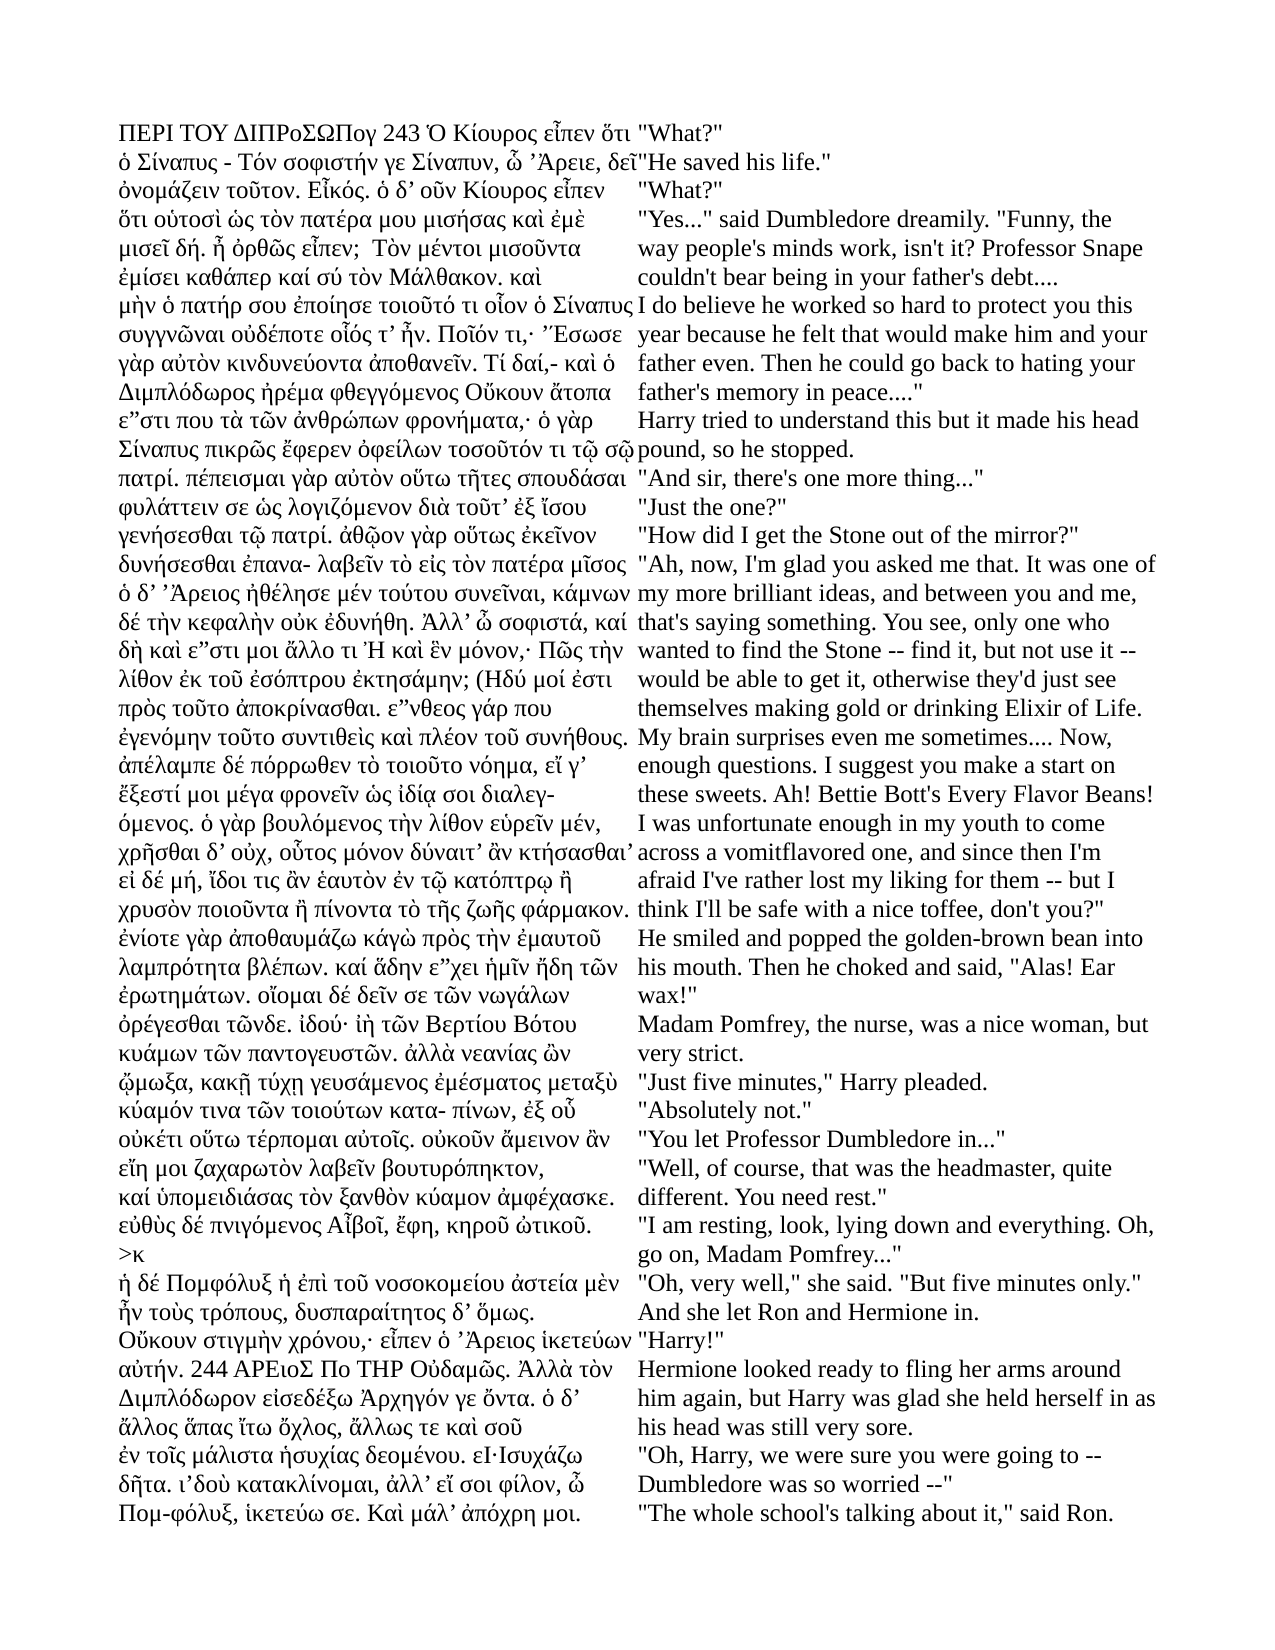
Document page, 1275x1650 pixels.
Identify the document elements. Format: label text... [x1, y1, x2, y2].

table_cell ΠΕΡΙ ΤΟΥ ΔΙΠΡοΣΩΠογ 243 Ὁ Κίουρος εἶπεν ὅτι ὁ Σίναπυς - Τόν σοφιστήν γε Σίναπυν, ὧ ’Ἀρειε, δεῖ ὀνομάζειν τοῦτον. Εἶκός. ὁ δ’ οῦν Κίουρος εἶπεν ὅτι οὑτοσὶ ὡς τὸν πατέρα μου μισήσας καὶ ἐμὲ μισεῖ δή. ἦ ὀρθῶς εἶπεν; Τὸν μέντοι μισοῦντα ἐμίσει καθάπερ καί σύ τὸν Μάλθακον. καὶ μὴν ὁ πατήρ σου ἐποίησε τοιοῦτό τι οἷον ὁ Σίναπυς συγγνῶναι οὐδέποτε οἷός τ’ ἦν. Ποῖόν τι,· ’Έσωσε γὰρ αὐτὸν κινδυνεύοντα ἀποθανεῖν. Τί δαί,- καὶ ὁ Διμπλόδωρος ἠρέμα φθεγγόμενος Οὔκουν ἄτοπα ε”στι που τὰ τῶν ἀνθρώπων φρονήματα,· ὁ γὰρ Σίναπυς πικρῶς ἔφερεν ὀφείλων τοσοῦτόν τι τῷ σῷ πατρί. πέπεισμαι γὰρ αὐτὸν οὕτω τῆτες σπουδάσαι φυλάττειν σε ὡς λογιζόμενον διὰ τοῦτ’ ἐξ ἴσου γενήσεσθαι τῷ πατρί. ἀθῷον γὰρ οὕτως ἐκεῖνον δυνήσεσθαι ἐπανα- λαβεῖν τὸ εἰς τὸν πατέρα μῖσος ὁ δ’ ’Ἀρειος ἠθέλησε μέν τούτου συνεῖναι, κάμνων δέ τὴν κεφαλὴν οὐκ ἐδυνήθη. Ἀλλ’ ὦ σοφιστά, καί δὴ καὶ ε”στι μοι ἄλλο τι Ἠ καὶ ἓν μόνον,· Πῶς τὴν λίθον ἐκ τοῦ ἐσόπτρου ἐκτησάμην; (Ηδύ μοί ἐστι πρὸς τοῦτο ἀποκρίνασθαι. ε”νθεος γάρ που ἐγενόμην τοῦτο συντιθεὶς καὶ πλέον τοῦ συνήθους. ἀπέλαμπε δέ πόρρωθεν τὸ τοιοῦτο νόημα, εἴ γ’ ἔξεστί μοι μέγα φρονεῖν ὡς ἰδίᾳ σοι διαλεγ- όμενος. ὁ γὰρ βουλόμενος τὴν λίθον εὑρεῖν μέν, χρῆσθαι δ’ οὐχ, οὗτος μόνον δύναιτ’ ἂν κτήσασθαι’ εἰ δέ μή, ἴδοι τις ἂν ἑαυτὸν ἐν τῷ κατόπτρῳ ἢ χρυσὸν ποιοῦντα ἢ πίνοντα τὸ τῆς ζωῆς φάρμακον. ἐνίοτε γὰρ ἀποθαυμάζω κάγὼ πρὸς τὴν ἐμαυτοῦ λαμπρότητα βλέπων. καί ἅδην ε”χει ἡμῖν ἤδη τῶν ἐρωτημάτων. οἴομαι δέ δεῖν σε τῶν νωγάλων ὀρέγεσθαι τῶνδε. ἰδού· ἰὴ τῶν Βερτίου Βότου κυάμων τῶν παντογευστῶν. ἀλλὰ νεανίας ὢν ᾤμωξα, κακῇ τύχῃ γευσάμενος ἐμέσματος μεταξὺ κύαμόν τινα τῶν τοιούτων κατα- πίνων, ἐξ οὗ οὐκέτι οὕτω τέρπομαι αὐτοῖς. οὐκοῦν ἄμεινον ἂν εἴη μοι ζαχαρωτὸν λαβεῖν βουτυρόπηκτον, καί ὑπομειδιάσας τὸν ξανθὸν κύαμον ἀμφέχασκε. εὐθὺς δέ πνιγόμενος Αἶβοῖ, ἔφη, κηροῦ ὠτικοῦ. >κ ἡ δέ Πομφόλυξ ἡ ἐπὶ τοῦ νοσοκομείου ἀστεία μὲν ἦν τοὺς τρόπους, δυσπαραίτητος δ’ ὅμως. Οὔκουν στιγμὴν χρόνου,· εἶπεν ὁ ’Ἀρειος ἱκετεύων αὐτήν. 244 ΑΡΕιοΣ Πο ΤΗΡ Οὐδαμῶς. Ἀλλὰ τὸν Διμπλόδωρον εἰσεδέξω Ἀρχηγόν γε ὄντα. ὁ δ’ ἄλλος ἅπας ἴτω ὄχλος, ἄλλως τε καὶ σοῦ ἐν τοῖς μάλιστα ἡσυχίας δεομένου. εΙ·Ισυχάζω δῆτα. ι’δοὺ κατακλίνομαι, ἀλλ’ εἴ σοι φίλον, ὦ Πομ-φόλυξ, ἱκετεύω σε. Καὶ μάλ’ ἀπόχρη μοι. [118, 118, 637, 1527]
table_cell "What?" "He saved his life." "What?" "Yes..." said Dumbledore dreamily. "Funny, the way people's minds work, isn't it? Professor Snape couldn't bear being in your father's debt.... I do believe he worked so hard to protect you this year because he felt that would make him and your father even. Then he could go back to hating your father's memory in peace...." Harry tried to understand this but it made his head pound, so he stopped. "And sir, there's one more thing..." "Just the one?" "How did I get the Stone out of the mirror?" "Ah, now, I'm glad you asked me that. It was one of my more brilliant ideas, and between you and me, that's saying something. You see, only one who wanted to find the Stone -- find it, but not use it -- would be able to get it, otherwise they'd just see themselves making gold or drinking Elixir of Life. My brain surprises even me sometimes.... Now, enough questions. I suggest you make a start on these sweets. Ah! Bettie Bott's Every Flavor Beans! I was unfortunate enough in my youth to come across a vomitflavored one, and since then I'm afraid I've rather lost my liking for them -- but I think I'll be safe with a nice toffee, don't you?" He smiled and popped the golden-brown bean into his mouth. Then he choked and said, "Alas! Ear wax!" Madam Pomfrey, the nurse, was a nice woman, but very strict. "Just five minutes," Harry pleaded. "Absolutely not." "You let Professor Dumbledore in..." "Well, of course, that was the headmaster, quite different. You need rest." "I am resting, look, lying down and everything. Oh, go on, Madam Pomfrey..." "Oh, very well," she said. "But five minutes only." And she let Ron and Hermione in. "Harry!" Hermione looked ready to fling her arms around him again, but Harry was glad she held herself in as his head was still very sore. "Oh, Harry, we were sure you were going to -- Dumbledore was so worried --" "The whole school's talking about it," said Ron. [637, 118, 1157, 1527]
